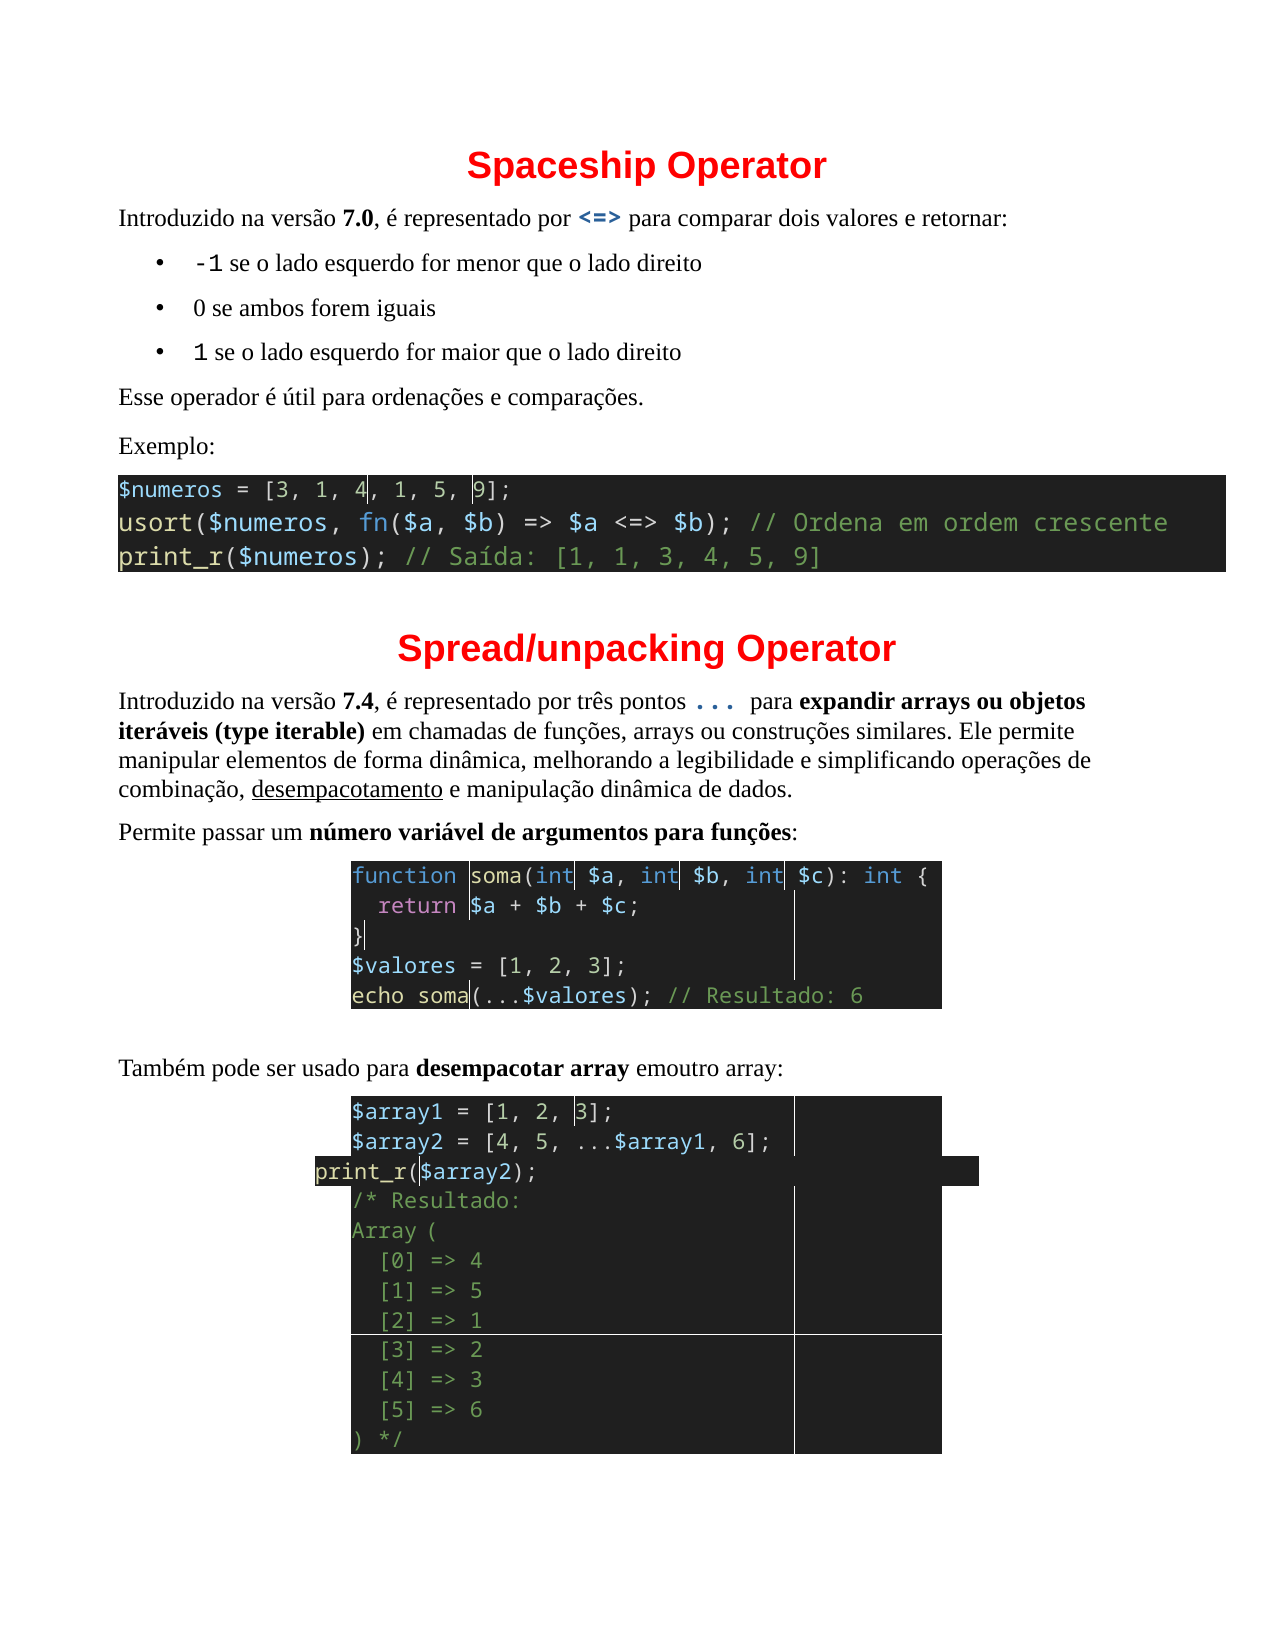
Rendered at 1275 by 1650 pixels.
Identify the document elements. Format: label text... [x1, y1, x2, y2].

text $valores = [1, 2, 3]; [118, 950, 1175, 980]
text print_r($array2); [118, 1156, 1175, 1186]
text print_r($numeros); // Saída: [1, 1, 3, 4, 5, 9] [118, 538, 1175, 572]
text ) */ [118, 1424, 1175, 1454]
text return $a + $b + $c; [118, 890, 1175, 920]
text Introduzido na versão 7.0, é representado por <=> para comparar dois valores e retornar: [118, 199, 1175, 233]
text $array1 = [1, 2, 3]; [118, 1096, 1175, 1126]
text [4] => 3 [118, 1364, 1175, 1394]
text [2] => 1 [118, 1305, 1175, 1334]
text Permite passar um número variável de argumentos para funções: [118, 817, 1175, 846]
text $array2 = [4, 5, ...$array1, 6]; [118, 1126, 1175, 1156]
subtitle Spread/unpacking Operator [118, 626, 1175, 670]
text Exemplo: [118, 431, 1175, 460]
list -1 se o lado esquerdo for menor que o lado direito [156, 248, 1175, 279]
subtitle Spaceship Operator [118, 143, 1175, 187]
text } [118, 920, 1175, 950]
text Array ( [118, 1215, 1175, 1245]
text Também pode ser usado para desempacotar array emoutro array: [118, 1053, 1175, 1082]
list 0 se ambos forem iguais [156, 293, 1175, 322]
text [1] => 5 [118, 1275, 1175, 1305]
text usort($numeros, fn($a, $b) => $a <=> $b); // Ordena em ordem crescente [118, 504, 1175, 538]
text Introduzido na versão 7.4, é representado por três pontos ... para expandir arrays ou objetos iteráveis (type iterable) em chamadas de funções, arrays ou construções similares. Ele permite manipular elementos de forma dinâmica, melhorando a legibilidade e simplificando operações de combinação, desempacotamento e manipulação dinâmica de dados. [118, 682, 1175, 803]
text $numeros = [3, 1, 4, 1, 5, 9]; [118, 474, 1175, 504]
list 1 se o lado esquerdo for maior que o lado direito [156, 337, 1175, 367]
text function soma(int $a, int $b, int $c): int { [118, 861, 1175, 890]
text echo soma(...$valores); // Resultado: 6 [118, 980, 1175, 1009]
text [3] => 2 [118, 1334, 1175, 1364]
text Esse operador é útil para ordenações e comparações. [118, 382, 1175, 411]
text [5] => 6 [118, 1394, 1175, 1424]
text /* Resultado: [118, 1186, 1175, 1215]
text [0] => 4 [118, 1245, 1175, 1275]
